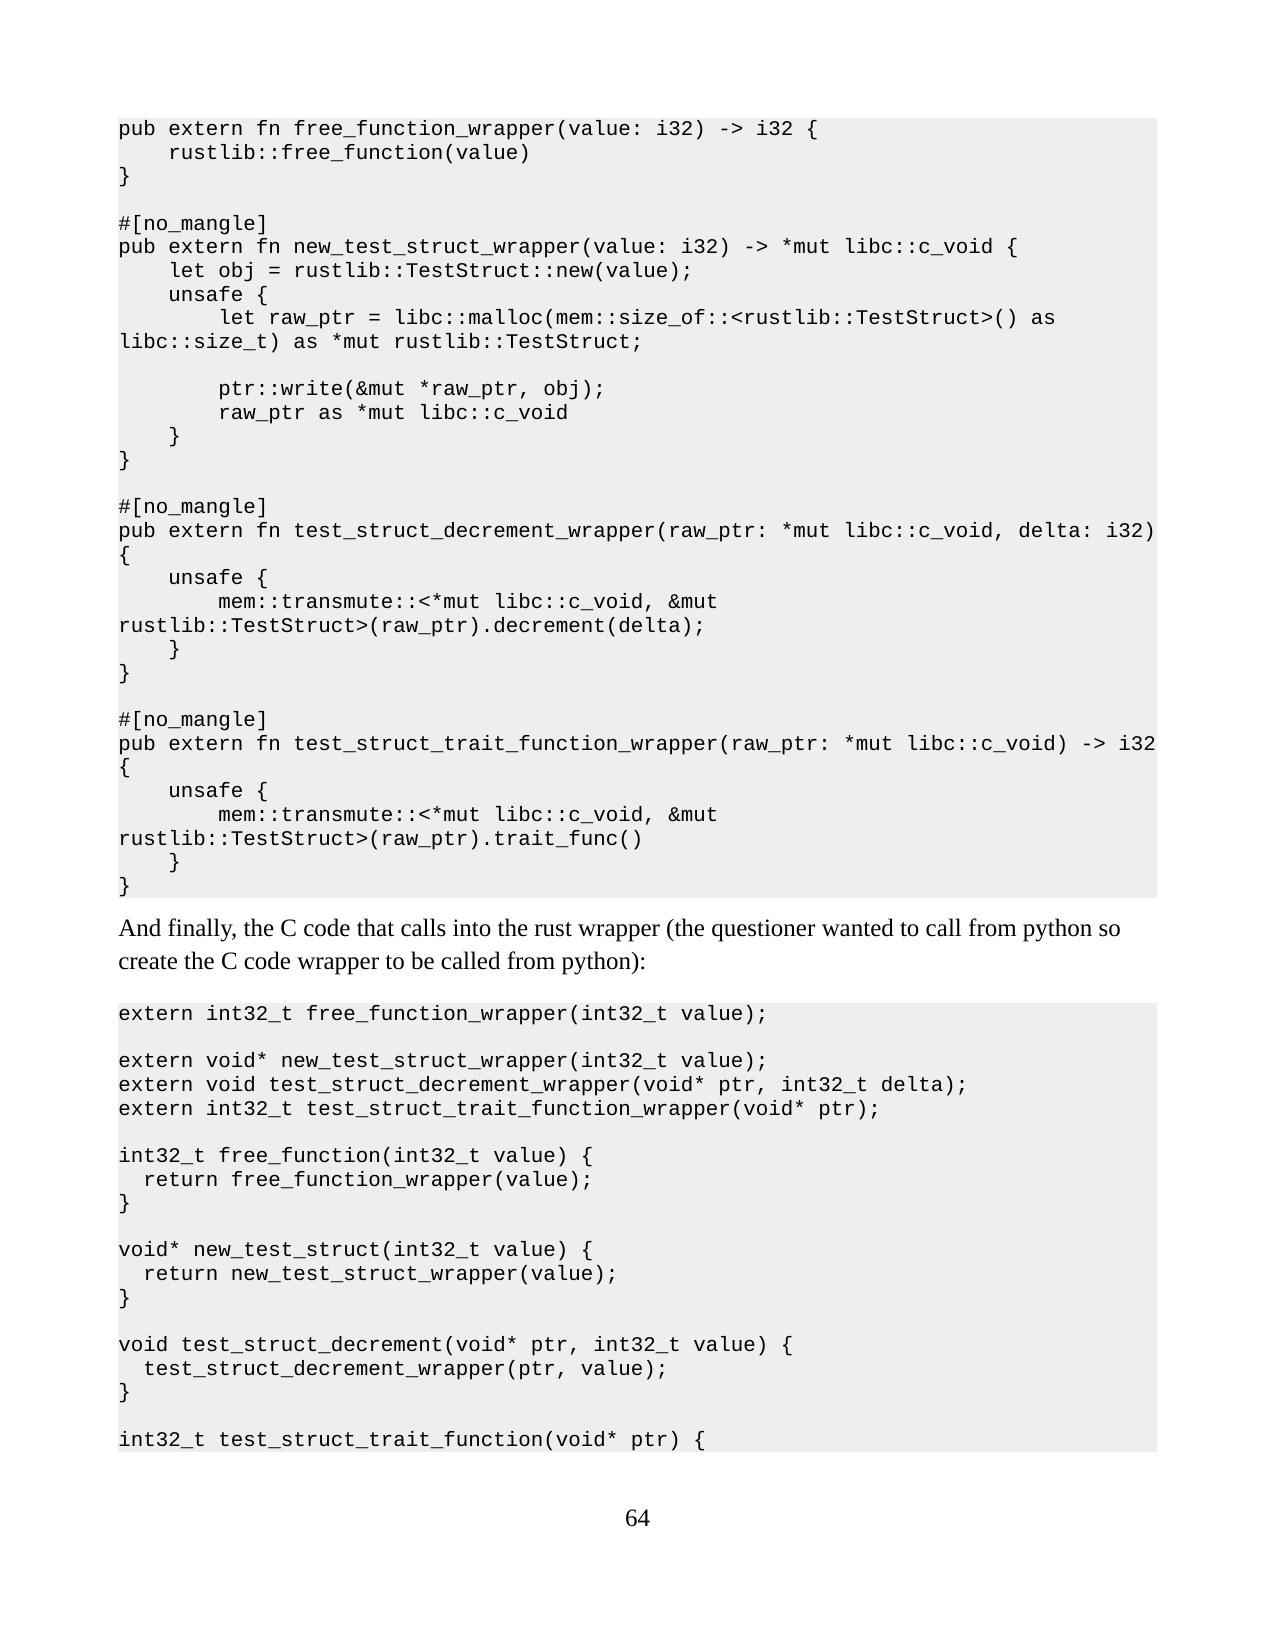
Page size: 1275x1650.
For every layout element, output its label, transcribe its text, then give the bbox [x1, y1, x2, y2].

text And finally, the C code that calls into the rust wrapper (the questioner wanted to call from python so create the C code wrapper to be called from python): [118, 913, 1157, 975]
text } [118, 1287, 1157, 1310]
text pub extern fn free_function_wrapper(value: i32) -> i32 { [118, 118, 1157, 142]
text return free_function_wrapper(value); [118, 1168, 1157, 1192]
text #[no_mangle] [118, 496, 1157, 520]
text extern void test_struct_decrement_wrapper(void* ptr, int32_t delta); [118, 1074, 1157, 1098]
text } [118, 165, 1157, 189]
text return new_test_struct_wrapper(value); [118, 1263, 1157, 1287]
text void test_struct_decrement(void* ptr, int32_t value) { [118, 1334, 1157, 1358]
text int32_t test_struct_trait_function(void* ptr) { [118, 1429, 1157, 1452]
text mem::transmute::<*mut libc::c_void, &mut rustlib::TestStruct>(raw_ptr).trait_func() [118, 804, 1157, 851]
text void* new_test_struct(int32_t value) { [118, 1239, 1157, 1263]
text rustlib::free_function(value) [118, 142, 1157, 165]
text unsafe { [118, 780, 1157, 804]
text } [118, 851, 1157, 875]
text } [118, 1192, 1157, 1216]
text let obj = rustlib::TestStruct::new(value); [118, 260, 1157, 284]
text raw_ptr as *mut libc::c_void [118, 402, 1157, 426]
text let raw_ptr = libc::malloc(mem::size_of::<rustlib::TestStruct>() as libc::size_t) as *mut rustlib::TestStruct; [118, 307, 1157, 354]
text } [118, 662, 1157, 686]
text } [118, 426, 1157, 449]
text unsafe { [118, 567, 1157, 591]
text extern void* new_test_struct_wrapper(int32_t value); [118, 1050, 1157, 1074]
text pub extern fn test_struct_decrement_wrapper(raw_ptr: *mut libc::c_void, delta: i32) { [118, 520, 1157, 567]
text } [118, 449, 1157, 473]
text extern int32_t free_function_wrapper(int32_t value); [118, 1003, 1157, 1027]
text test_struct_decrement_wrapper(ptr, value); [118, 1358, 1157, 1381]
text int32_t free_function(int32_t value) { [118, 1145, 1157, 1168]
text pub extern fn test_struct_trait_function_wrapper(raw_ptr: *mut libc::c_void) -> i32 { [118, 733, 1157, 780]
text #[no_mangle] [118, 213, 1157, 236]
text ptr::write(&mut *raw_ptr, obj); [118, 378, 1157, 402]
text unsafe { [118, 284, 1157, 307]
text #[no_mangle] [118, 709, 1157, 733]
text mem::transmute::<*mut libc::c_void, &mut rustlib::TestStruct>(raw_ptr).decrement(delta); [118, 591, 1157, 638]
text pub extern fn new_test_struct_wrapper(value: i32) -> *mut libc::c_void { [118, 236, 1157, 260]
text extern int32_t test_struct_trait_function_wrapper(void* ptr); [118, 1098, 1157, 1121]
text } [118, 1381, 1157, 1405]
text } [118, 875, 1157, 898]
text } [118, 638, 1157, 662]
